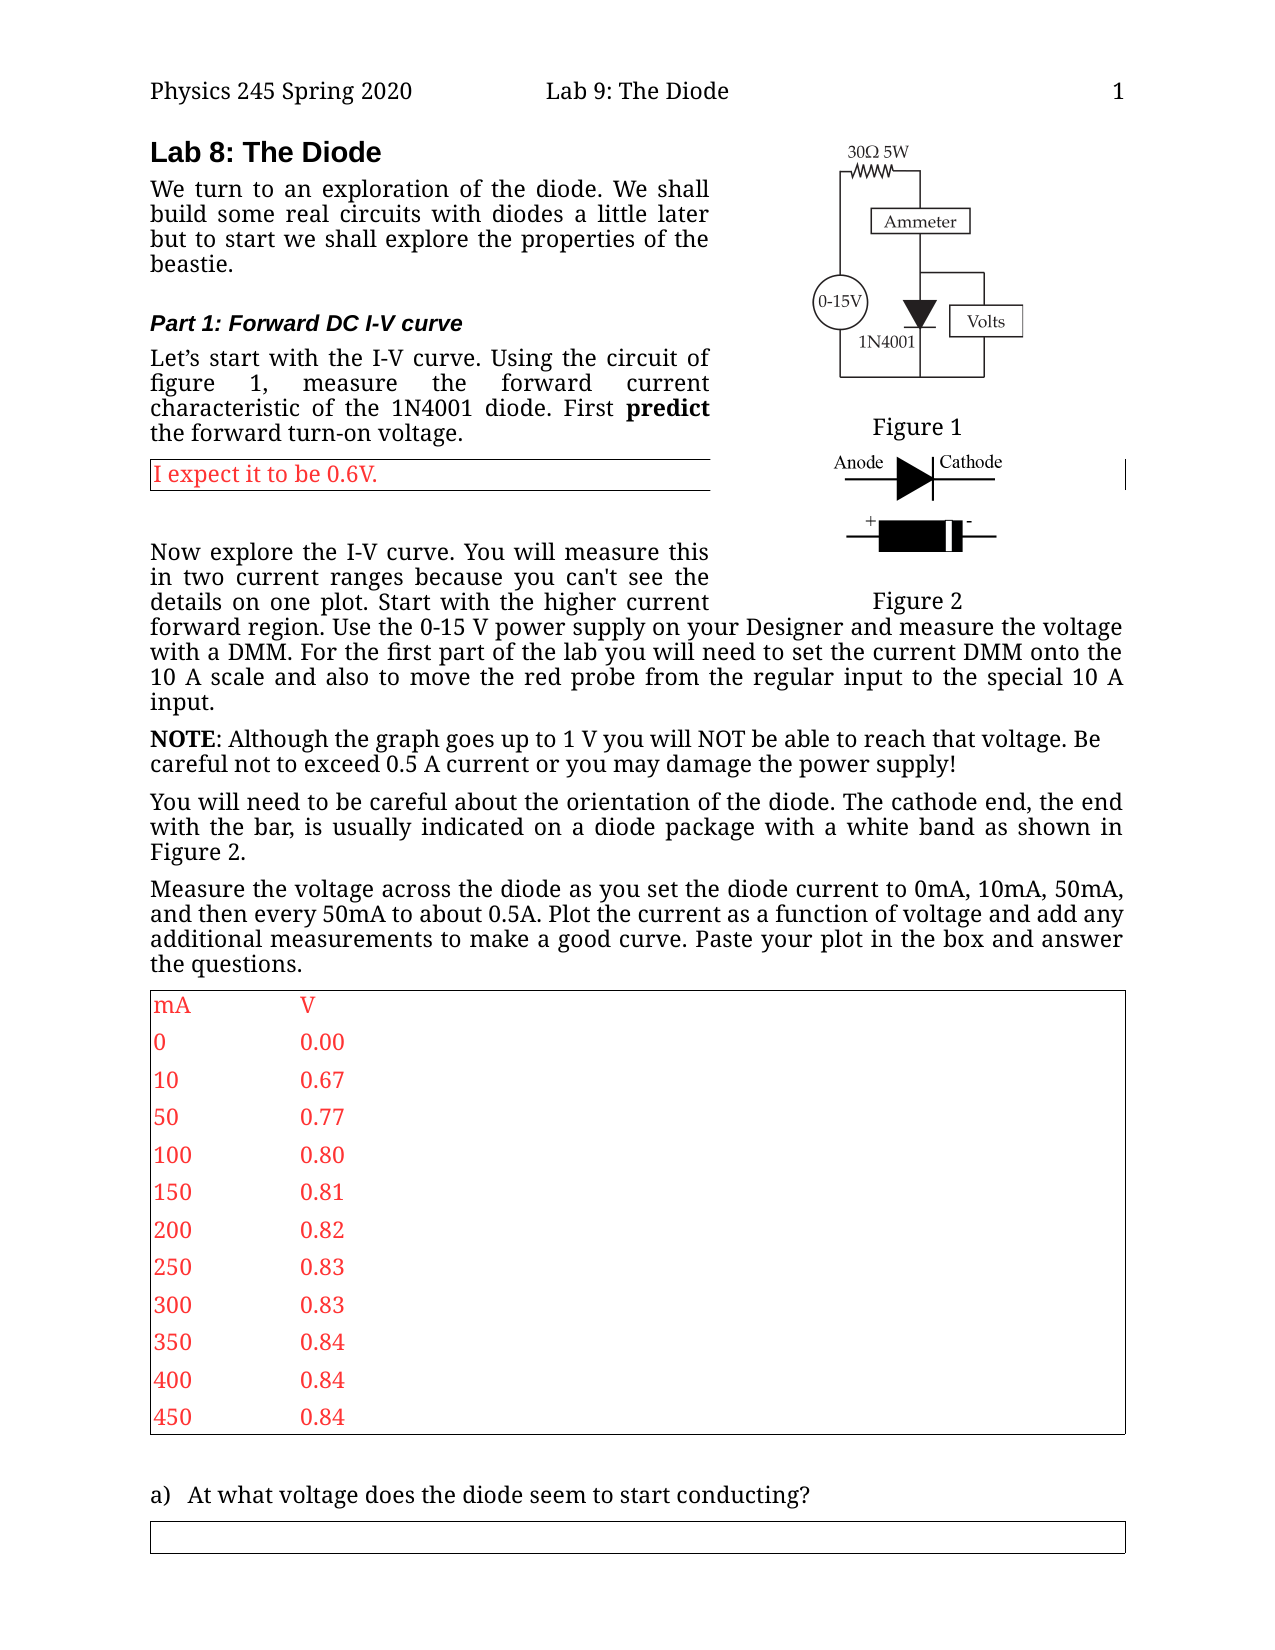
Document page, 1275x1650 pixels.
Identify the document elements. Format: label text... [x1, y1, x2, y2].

text Figure 2 [710, 589, 1125, 614]
subtitle Lab 8: The Diode [150, 378, 1125, 415]
subtitle Part 1: Forward DC I-V curve [150, 311, 710, 336]
text 350 0.84 [151, 1328, 1125, 1356]
text 250 0.83 [151, 1253, 1125, 1281]
text 100 0.80 [151, 1140, 1125, 1168]
text Figure 1 [710, 415, 1125, 440]
text NOTE: Although the graph goes up to 1 V you will NOT be able to reach that voltage. Be careful not to exceed 0.5 A current or you may damage the power supply! [150, 728, 1125, 778]
text 50 0.77 [151, 1103, 1125, 1131]
text Measure the voltage across the diode as you set the diode current to 0mA, 10mA, 50mA, and then every 50mA to about 0.5A. Plot the current as a function of voltage and add any additional measurements to make a good curve. Paste your plot in the box and answer the questions. [150, 878, 1125, 978]
text 200 0.82 [151, 1215, 1125, 1243]
subtitle [710, 440, 1125, 589]
text mA V [151, 991, 1125, 1018]
text 10 0.67 [151, 1065, 1125, 1093]
text Now explore the I-V curve. You will measure this in two current ranges because you can't see the details on one plot. Start with the higher current forward region. Use the 0-15 V power supply on your Designer and measure the voltage with a DMM. For the first part of the lab you will need to set the current DMM onto the 10 A scale and also to move the red probe from the regular input to the special 10 A input. [150, 540, 1125, 715]
text You will need to be careful about the orientation of the diode. The cathode end, the end with the bar, is usually indicated on a diode package with a white band as shown in Figure 2. [150, 790, 1125, 865]
text We turn to an exploration of the diode. We shall build some real circuits with diodes a little later but to start we shall explore the properties of the beastie. [150, 178, 710, 278]
picture [833, 452, 1002, 552]
text I expect it to be 0.6V. [151, 460, 710, 490]
list At what voltage does the diode seem to start conducting? [150, 1484, 1125, 1509]
text 0 0.00 [151, 1028, 1125, 1056]
picture [812, 142, 1024, 378]
text 400 0.84 [151, 1365, 1125, 1393]
text 150 0.81 [151, 1178, 1125, 1206]
text 300 0.83 [151, 1290, 1125, 1318]
text 450 0.84 [151, 1403, 1125, 1434]
text Let’s start with the I-V curve. Using the circuit of figure 1, measure the forward current characteristic of the 1N4001 diode. First predict the forward turn-on voltage. [150, 346, 710, 446]
